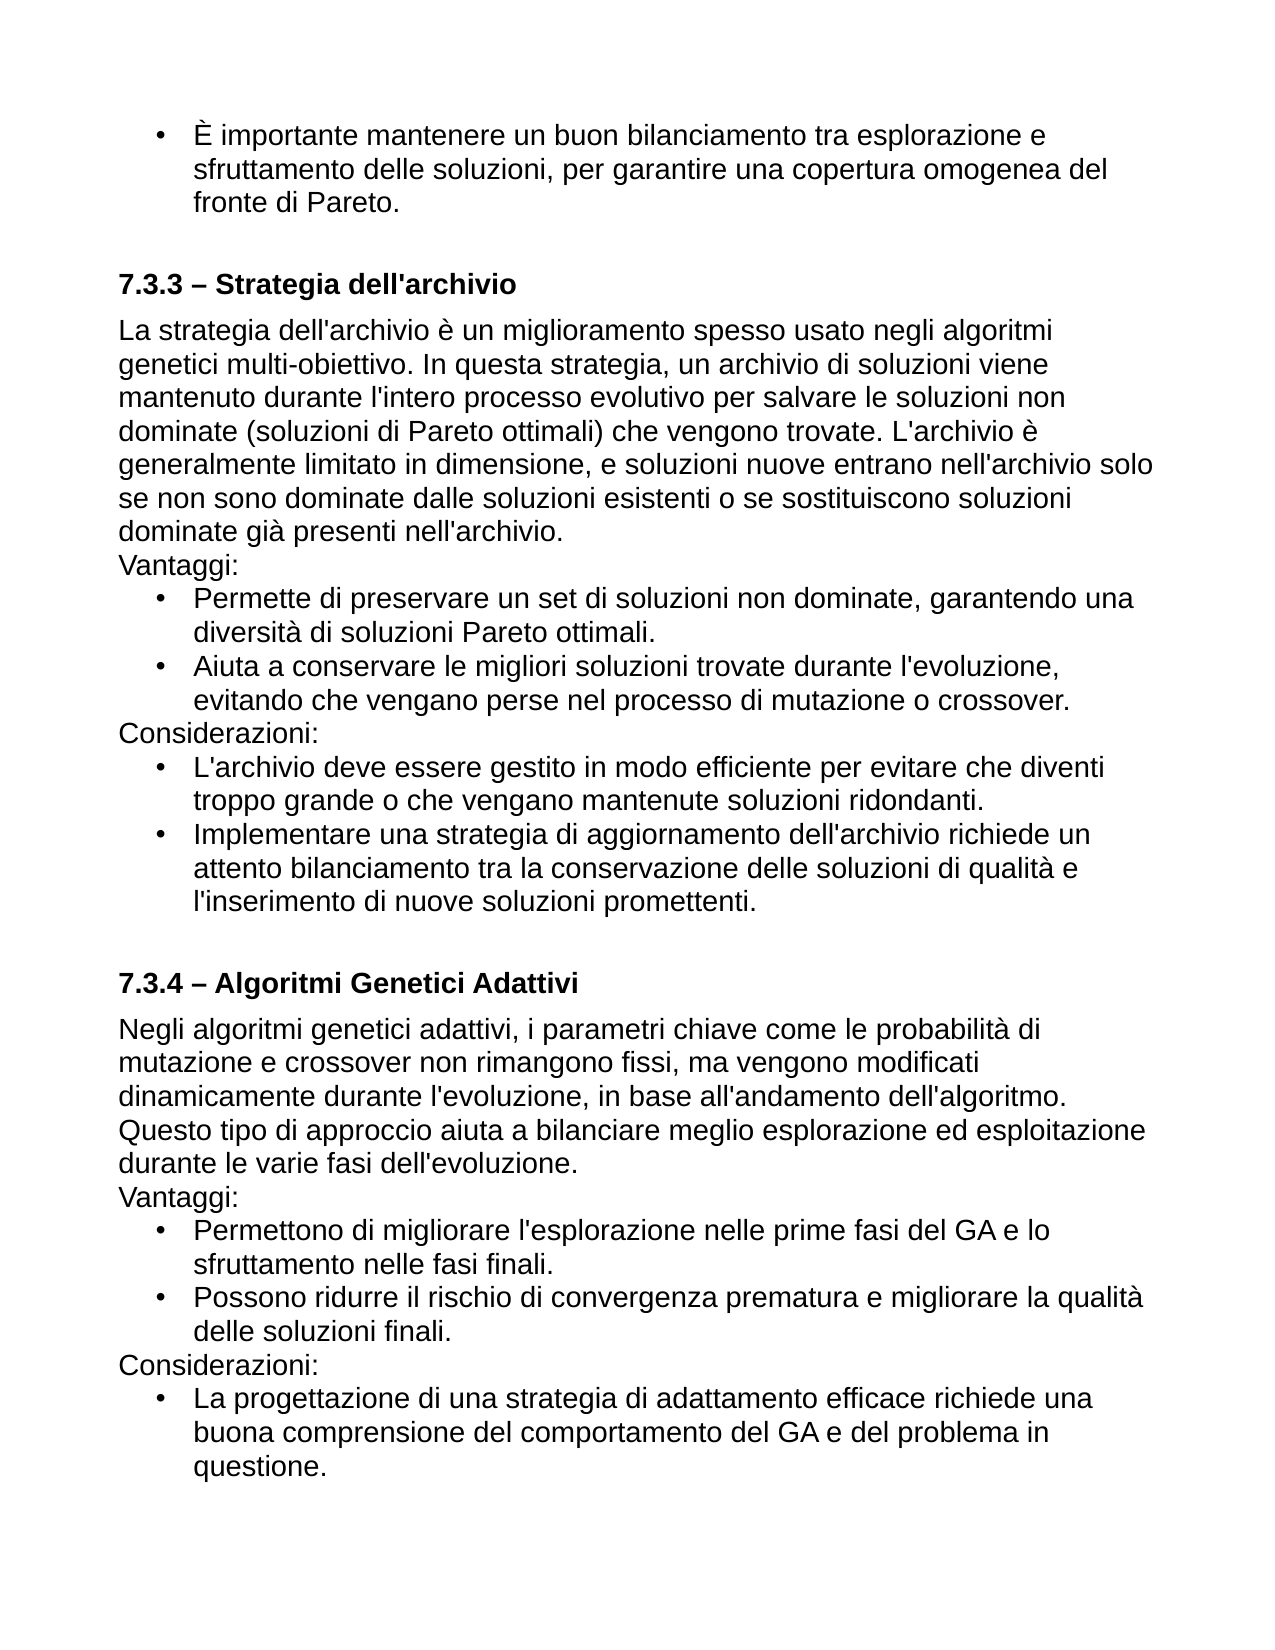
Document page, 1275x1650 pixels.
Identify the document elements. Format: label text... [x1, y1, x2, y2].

text La strategia dell'archivio è un miglioramento spesso usato negli algoritmi genetici multi-obiettivo. In questa strategia, un archivio di soluzioni viene mantenuto durante l'intero processo evolutivo per salvare le soluzioni non dominate (soluzioni di Pareto ottimali) che vengono trovate. L'archivio è generalmente limitato in dimensione, e soluzioni nuove entrano nell'archivio solo se non sono dominate dalle soluzioni esistenti o se sostituiscono soluzioni dominate già presenti nell'archivio. [118, 313, 1157, 548]
subtitle 7.3.3 – Strategia dell'archivio [118, 267, 1157, 301]
list Aiuta a conservare le migliori soluzioni trovate durante l'evoluzione, evitando che vengano perse nel processo di mutazione o crossover. [156, 649, 1157, 716]
list È importante mantenere un buon bilanciamento tra esplorazione e sfruttamento delle soluzioni, per garantire una copertura omogenea del fronte di Pareto. [156, 118, 1157, 219]
list La progettazione di una strategia di adattamento efficace richiede una buona comprensione del comportamento del GA e del problema in questione. [156, 1381, 1157, 1482]
list Possono ridurre il rischio di convergenza prematura e migliorare la qualità delle soluzioni finali. [156, 1280, 1157, 1348]
list Implementare una strategia di aggiornamento dell'archivio richiede un attento bilanciamento tra la conservazione delle soluzioni di qualità e l'inserimento di nuove soluzioni promettenti. [156, 817, 1157, 918]
text Vantaggi: [118, 548, 1157, 581]
list Permettono di migliorare l'esplorazione nelle prime fasi del GA e lo sfruttamento nelle fasi finali. [156, 1213, 1157, 1280]
text Considerazioni: [118, 716, 1157, 749]
text Vantaggi: [118, 1179, 1157, 1213]
subtitle 7.3.4 – Algoritmi Genetici Adattivi [118, 966, 1157, 999]
list L'archivio deve essere gestito in modo efficiente per evitare che diventi troppo grande o che vengano mantenute soluzioni ridondanti. [156, 749, 1157, 817]
text Negli algoritmi genetici adattivi, i parametri chiave come le probabilità di mutazione e crossover non rimangono fissi, ma vengono modificati dinamicamente durante l'evoluzione, in base all'andamento dell'algoritmo. Questo tipo di approccio aiuta a bilanciare meglio esplorazione ed esploitazione durante le varie fasi dell'evoluzione. [118, 1012, 1157, 1179]
list Permette di preservare un set di soluzioni non dominate, garantendo una diversità di soluzioni Pareto ottimali. [156, 581, 1157, 649]
text Considerazioni: [118, 1348, 1157, 1381]
